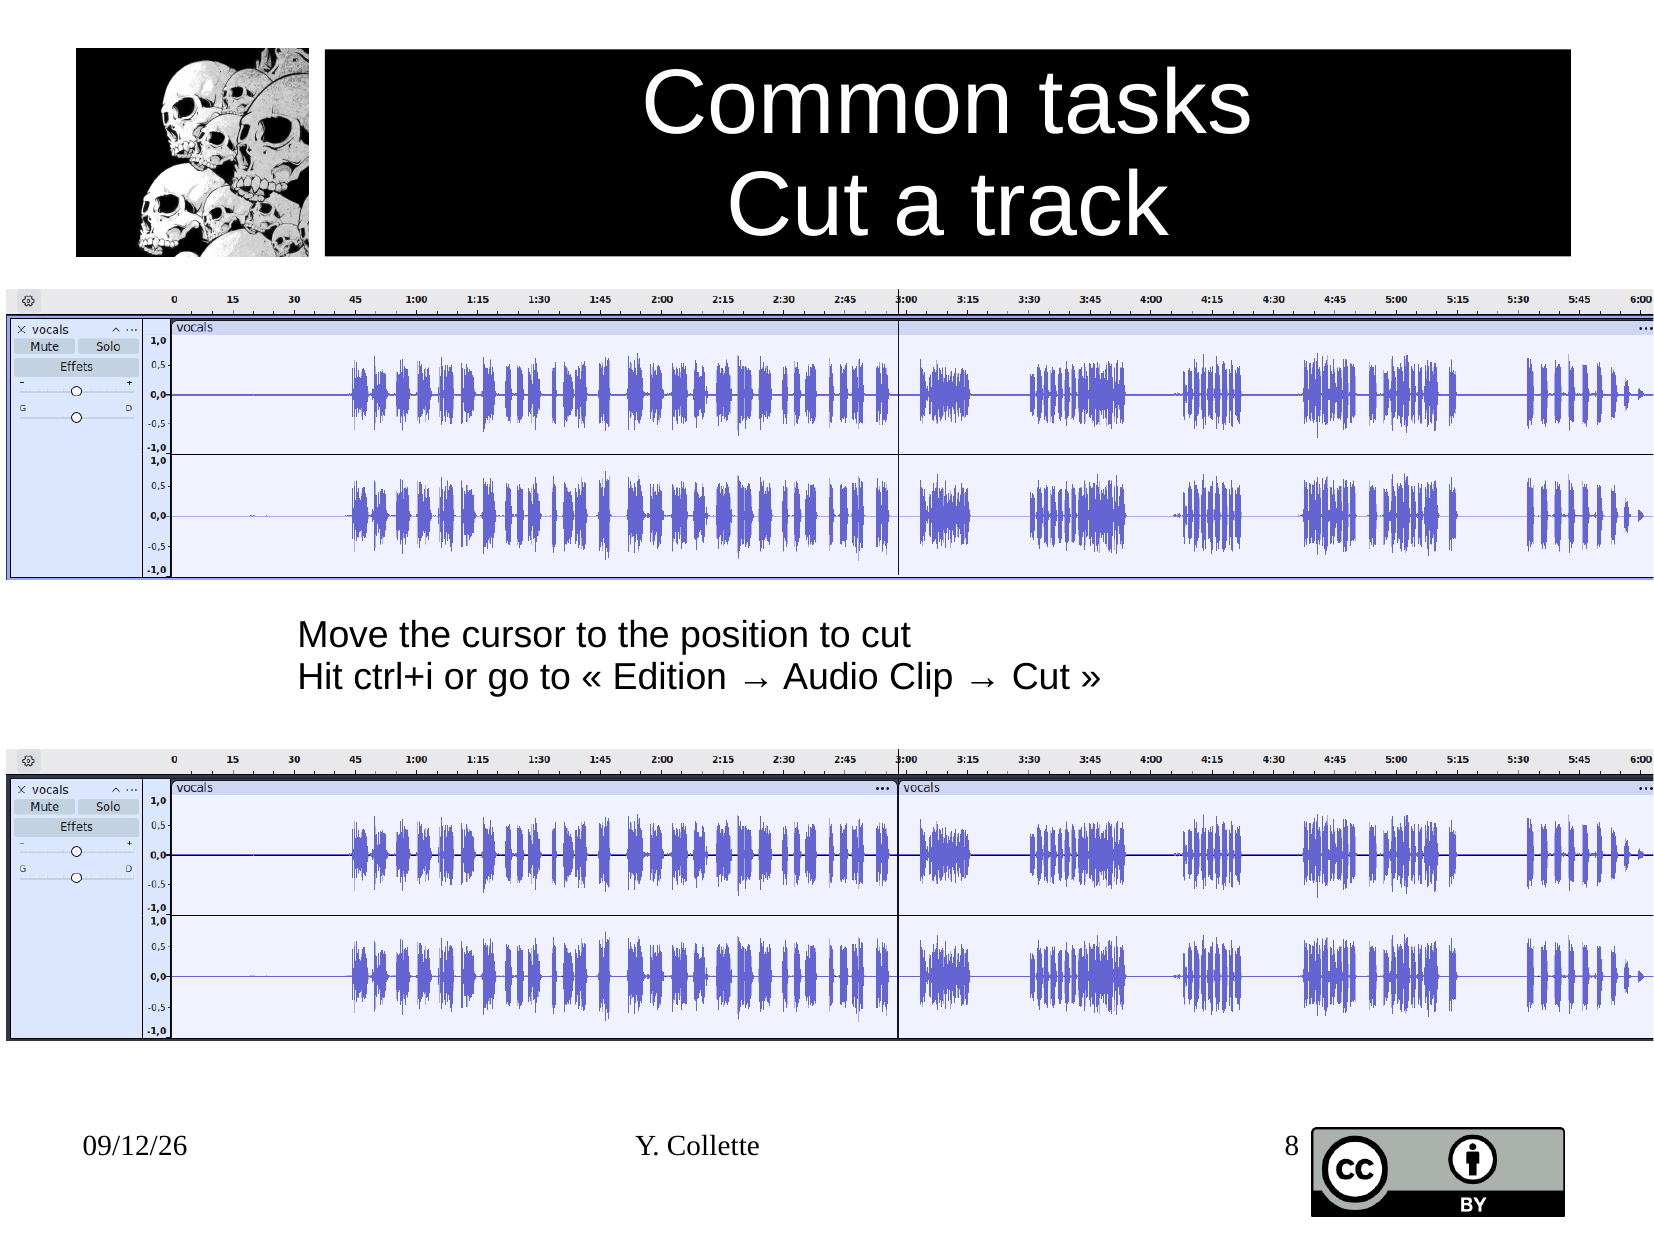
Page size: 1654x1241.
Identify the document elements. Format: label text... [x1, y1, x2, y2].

title Common tasks Cut a track [324, 49, 1571, 257]
picture [6, 749, 1654, 1041]
text_box Move the cursor to the position to cut Hit ctrl+i or go to « Edition → Audio Clip → Cut » [282, 606, 1445, 708]
picture [6, 289, 1654, 580]
picture [1311, 1127, 1565, 1217]
picture [76, 48, 309, 257]
